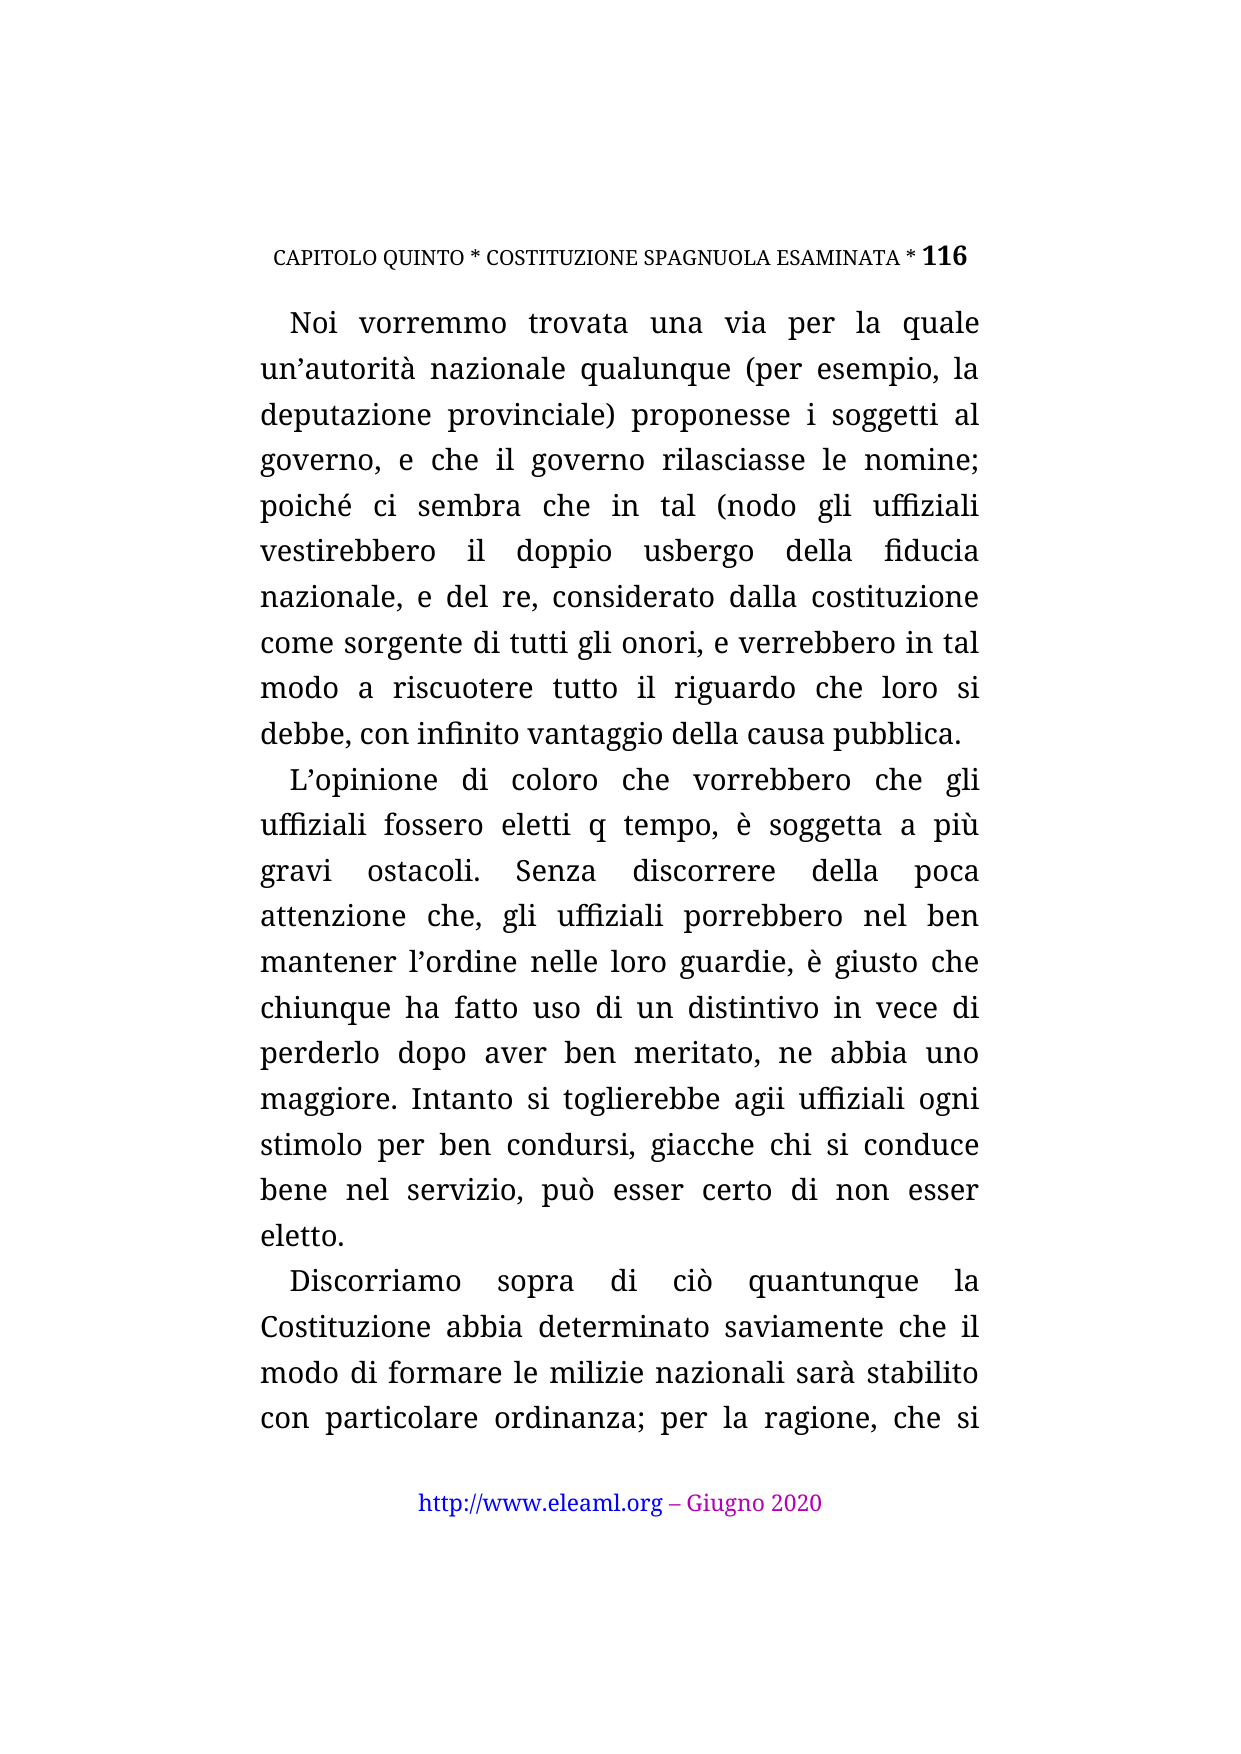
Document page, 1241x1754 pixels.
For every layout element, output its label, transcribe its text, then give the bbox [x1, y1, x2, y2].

text Noi vorremmo trovata una via per la quale un’autorità nazionale qualunque (per esempio, la deputazione provinciale) proponesse i soggetti al governo, e che il governo rilasciasse le nomine; poiché ci sembra che in tal (nodo gli uffiziali vestirebbero il doppio usbergo della fiducia nazionale, e del re, considerato dalla costituzione come sorgente di tutti gli onori, e verrebbero in tal modo a riscuotere tutto il riguardo che loro si debbe, con infinito vantaggio della causa pubblica. [260, 303, 980, 753]
text L’opinione di coloro che vorrebbero che gli uffiziali fossero eletti q tempo, è soggetta a più gravi ostacoli. Senza discorrere della poca attenzione che, gli uffiziali porrebbero nel ben mantener l’ordine nelle loro guardie, è giusto che chiunque ha fatto uso di un distintivo in vece di perderlo dopo aver ben meritato, ne abbia uno maggiore. Intanto si toglierebbe agii uffiziali ogni stimolo per ben condursi, giacche chi si conduce bene nel servizio, può esser certo di non esser eletto. [260, 759, 980, 1255]
text Discorriamo sopra di ciò quantunque la Costituzione abbia determinato saviamente che il modo di formare le milizie nazionali sarà stabilito con particolare ordinanza; per la ragione, che si [260, 1261, 980, 1437]
